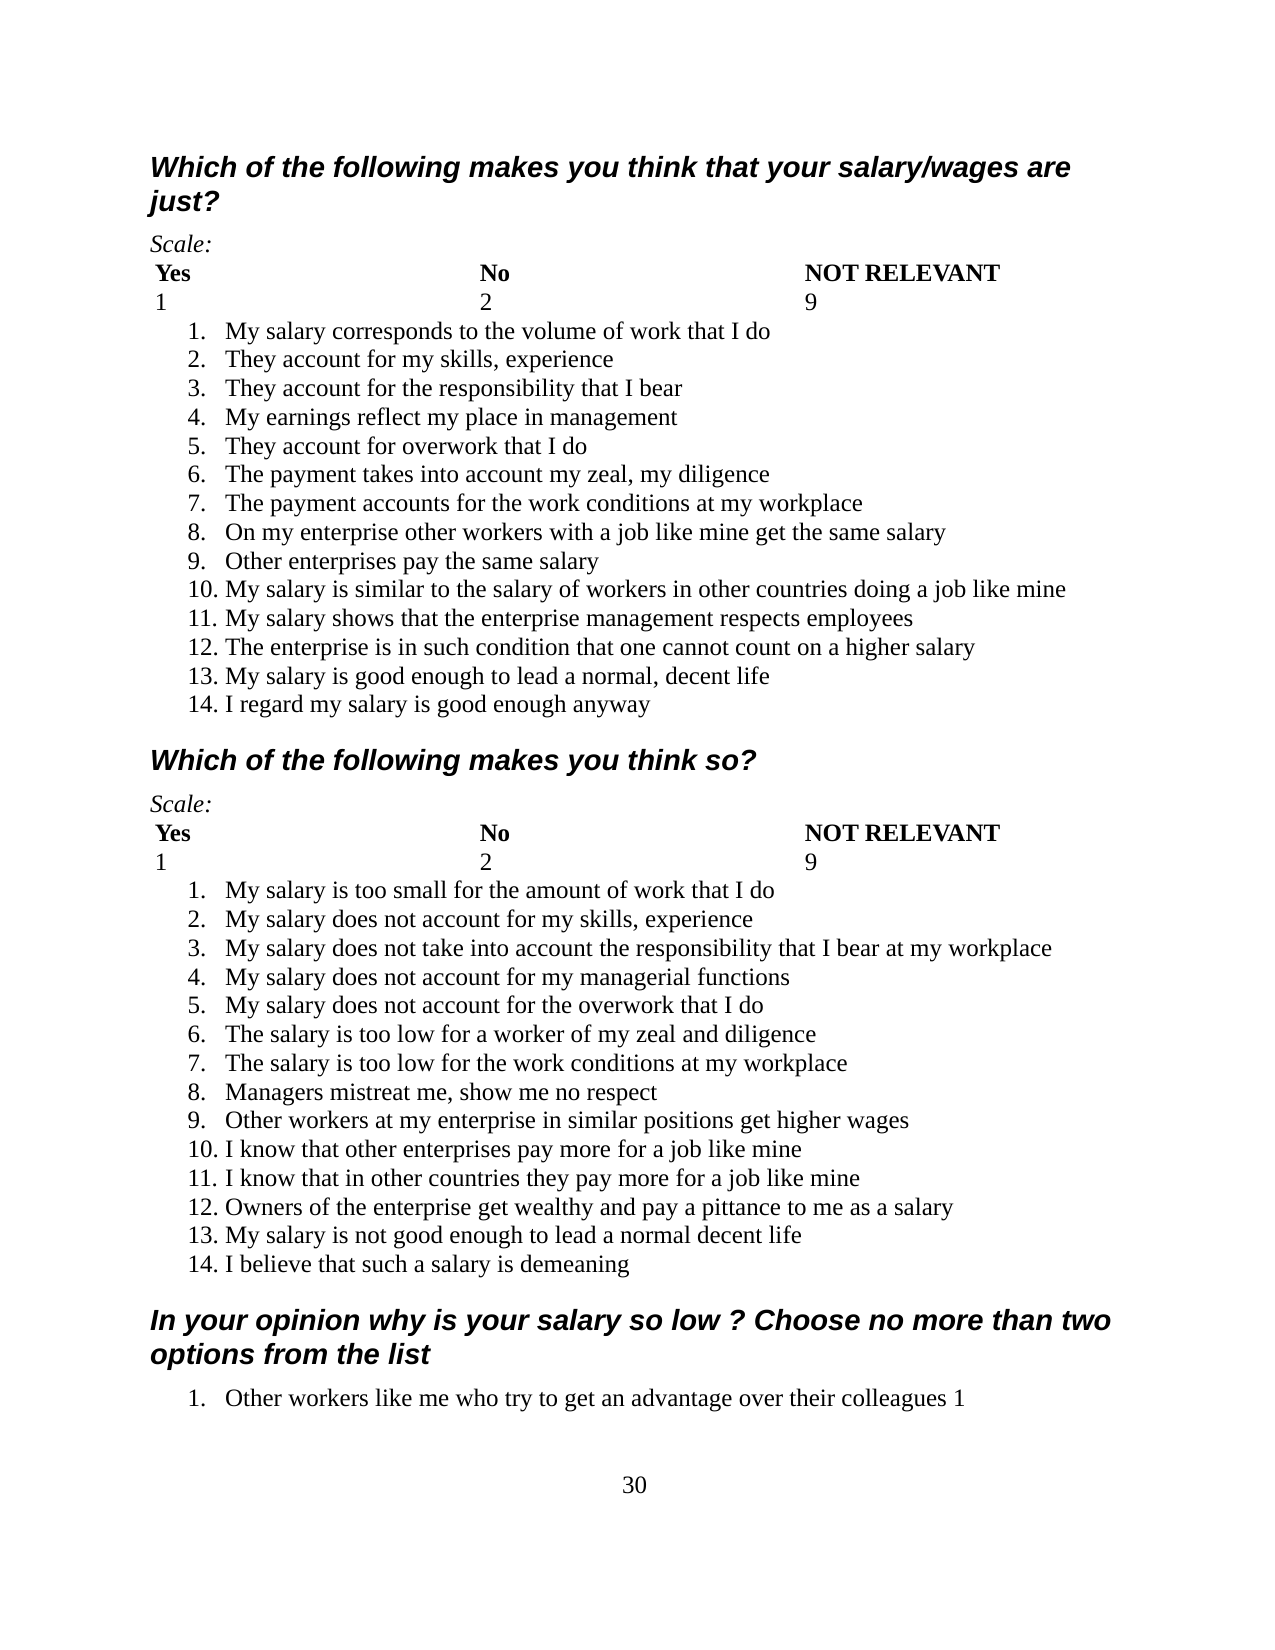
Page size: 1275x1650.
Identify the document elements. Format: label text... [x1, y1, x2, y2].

table_header Yes [150, 258, 475, 287]
table_header No [475, 818, 800, 847]
table_header No [475, 258, 800, 287]
text Scale: [150, 789, 1125, 818]
list My salary does not account for my skills, experience [187, 904, 1125, 933]
table_cell 2 [475, 847, 800, 876]
table_cell 9 [800, 847, 1125, 876]
list The payment accounts for the work conditions at my workplace [187, 488, 1125, 517]
list My salary is similar to the salary of workers in other countries doing a job like mine [187, 574, 1125, 603]
list My salary does not take into account the responsibility that I bear at my workplace [187, 933, 1125, 962]
subtitle In your opinion why is your salary so low ? Choose no more than two options from the list [150, 1303, 1125, 1370]
subtitle Which of the following makes you think that your salary/wages are just? [150, 150, 1125, 217]
list My earnings reflect my place in management [187, 402, 1125, 431]
list I regard my salary is good enough anyway [187, 689, 1125, 718]
table_cell 1 [150, 847, 475, 876]
table_cell 2 [475, 287, 800, 316]
list Other workers like me who try to get an advantage over their colleagues 1 [187, 1383, 1125, 1411]
list Managers mistreat me, show me no respect [187, 1077, 1125, 1106]
list Owners of the enterprise get wealthy and pay a pittance to me as a salary [187, 1192, 1125, 1221]
list My salary is not good enough to lead a normal decent life [187, 1221, 1125, 1249]
table_header NOT RELEVANT [800, 258, 1125, 287]
list My salary shows that the enterprise management respects employees [187, 603, 1125, 632]
table_cell 9 [800, 287, 1125, 316]
list On my enterprise other workers with a job like mine get the same salary [187, 517, 1125, 546]
table_header Yes [150, 818, 475, 847]
table_cell 1 [150, 287, 475, 316]
table_header NOT RELEVANT [800, 818, 1125, 847]
subtitle Which of the following makes you think so? [150, 743, 1125, 777]
list Other workers at my enterprise in similar positions get higher wages [187, 1106, 1125, 1134]
list The payment takes into account my zeal, my diligence [187, 459, 1125, 488]
list My salary is good enough to lead a normal, decent life [187, 661, 1125, 689]
list I believe that such a salary is demeaning [187, 1249, 1125, 1278]
list I know that in other countries they pay more for a job like mine [187, 1163, 1125, 1192]
list They account for my skills, experience [187, 344, 1125, 373]
list The enterprise is in such condition that one cannot count on a higher salary [187, 632, 1125, 661]
list Other enterprises pay the same salary [187, 546, 1125, 574]
list I know that other enterprises pay more for a job like mine [187, 1134, 1125, 1163]
list The salary is too low for the work conditions at my workplace [187, 1048, 1125, 1077]
list My salary does not account for my managerial functions [187, 962, 1125, 991]
list My salary is too small for the amount of work that I do [187, 876, 1125, 904]
list They account for the responsibility that I bear [187, 373, 1125, 402]
text Scale: [150, 229, 1125, 258]
list My salary corresponds to the volume of work that I do [187, 316, 1125, 344]
list My salary does not account for the overwork that I do [187, 991, 1125, 1019]
list The salary is too low for a worker of my zeal and diligence [187, 1019, 1125, 1048]
list They account for overwork that I do [187, 431, 1125, 459]
